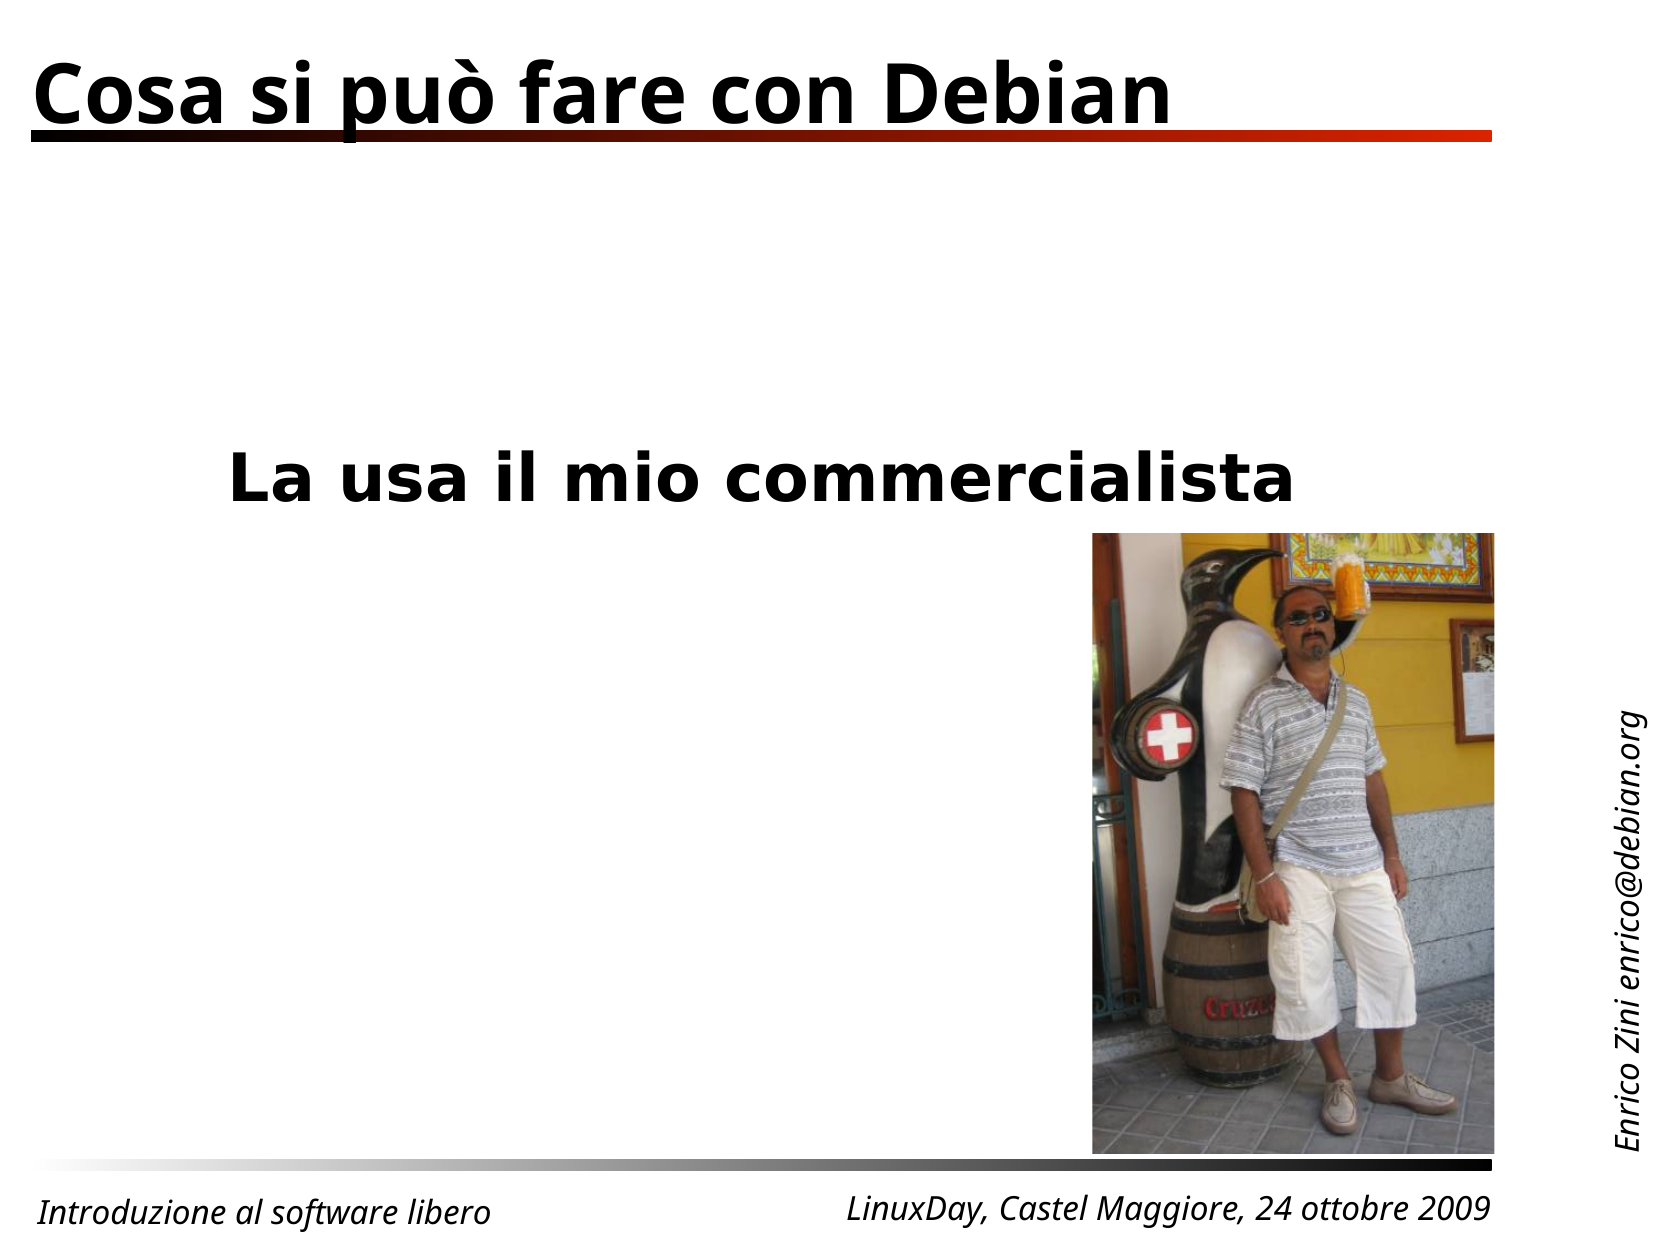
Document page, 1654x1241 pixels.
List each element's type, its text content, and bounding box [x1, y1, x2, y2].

text_box Cosa si può fare con Debian [31, 34, 1438, 168]
picture [1092, 533, 1495, 1154]
text_box La usa il mio commercialista [30, 439, 1495, 518]
